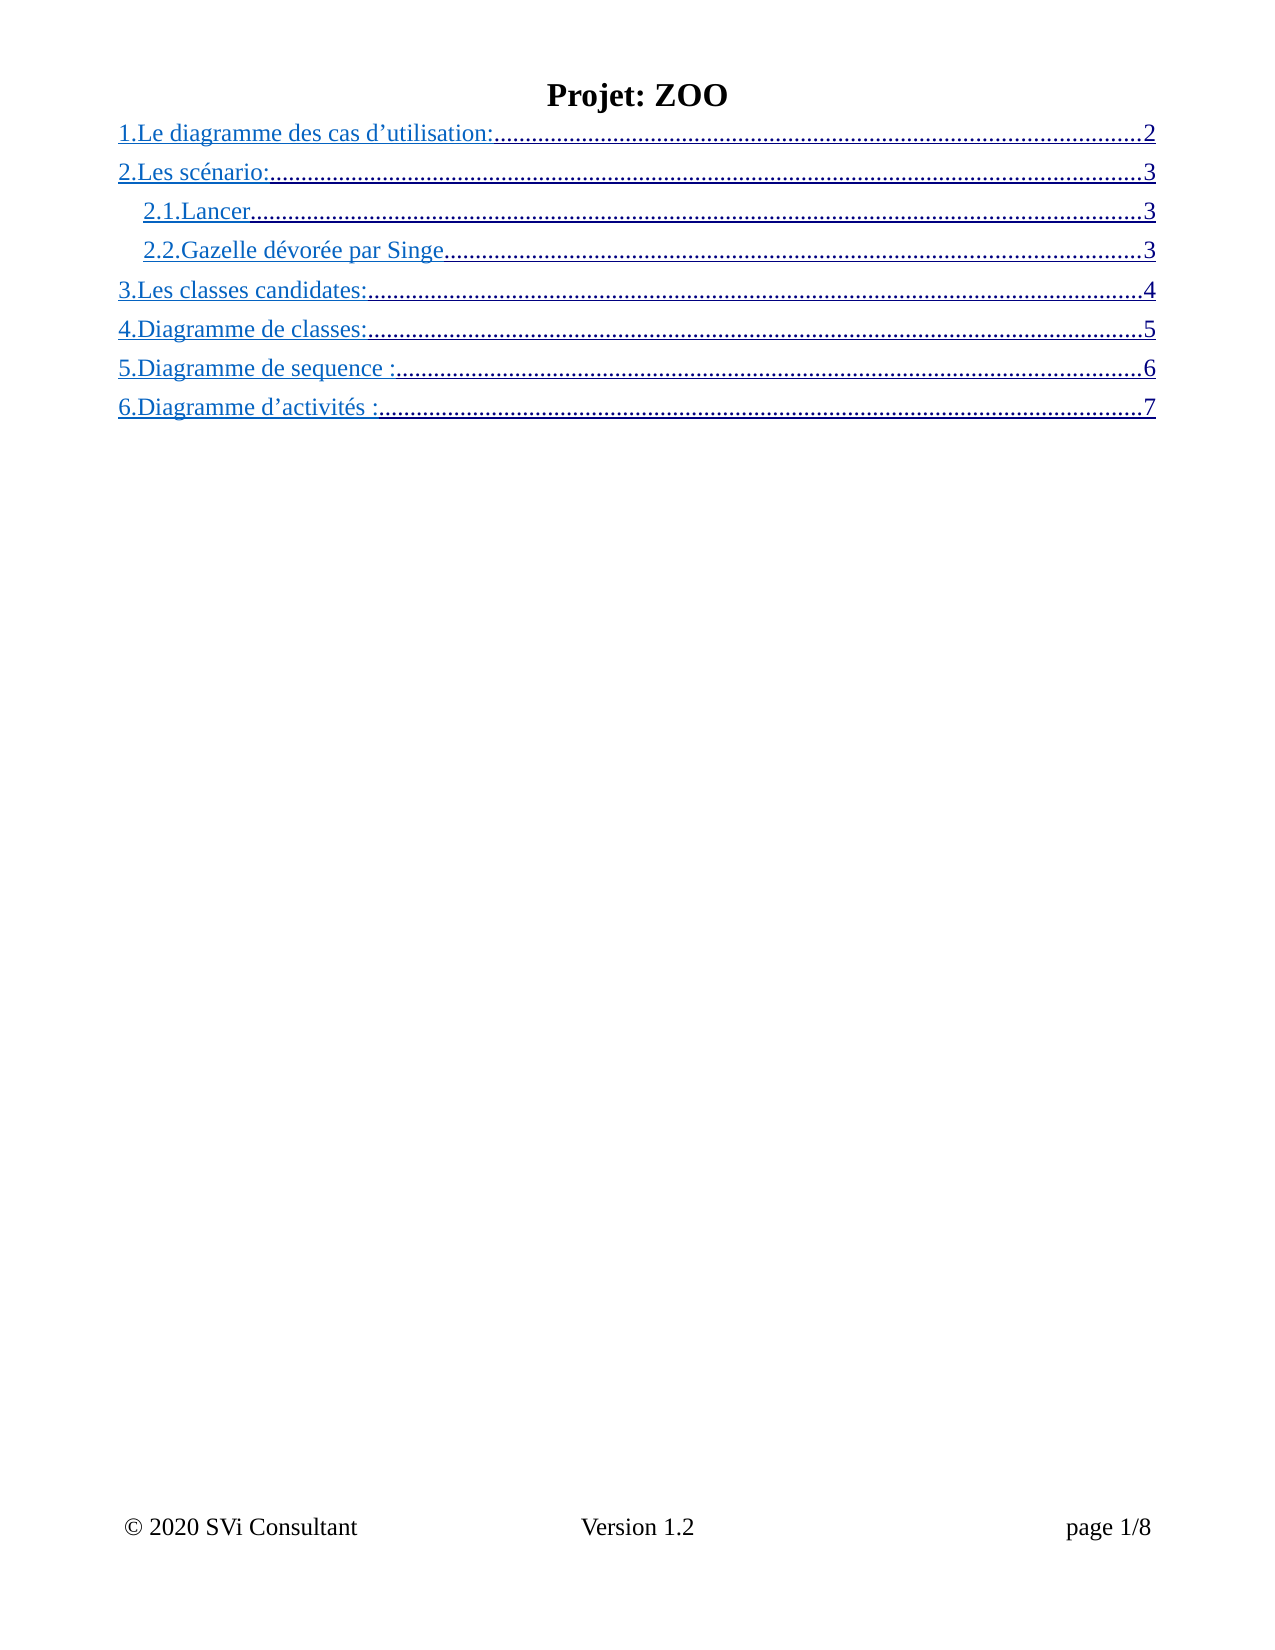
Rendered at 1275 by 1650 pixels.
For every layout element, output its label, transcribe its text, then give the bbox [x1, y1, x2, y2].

text 2.2. Gazelle dévorée par Singe 3 [143, 236, 1157, 264]
text 1. Le diagramme des cas d’utilisation: 2 [118, 118, 1157, 147]
text 4. Diagramme de classes: 5 [118, 314, 1157, 343]
text 2.1. Lancer 3 [143, 196, 1157, 225]
text 6. Diagramme d’activités : 7 [118, 392, 1157, 421]
text 3. Les classes candidates: 4 [118, 275, 1157, 303]
text 5. Diagramme de sequence : 6 [118, 353, 1157, 382]
text 2. Les scénario: 3 [118, 157, 1157, 186]
